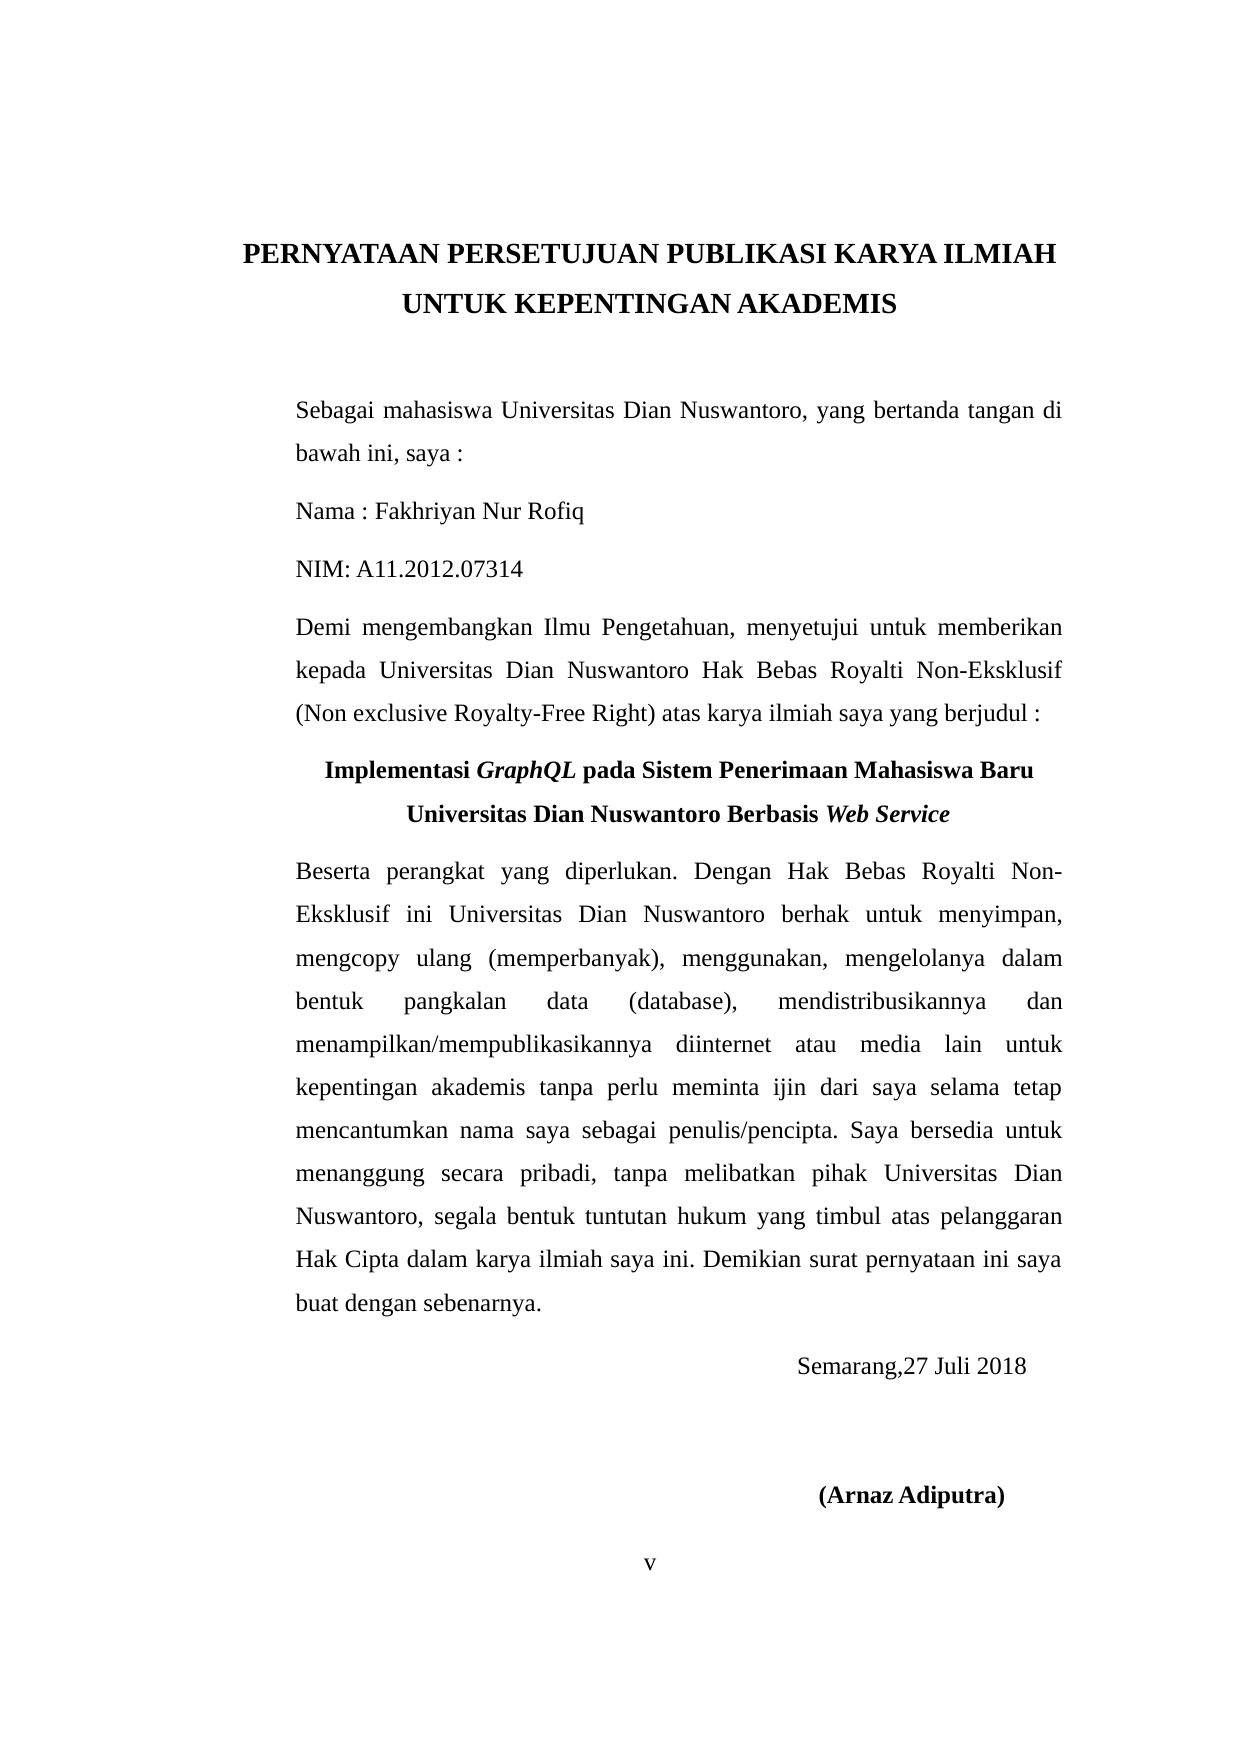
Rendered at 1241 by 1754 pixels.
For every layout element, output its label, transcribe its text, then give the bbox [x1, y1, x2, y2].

text Implementasi GraphQL pada Sistem Penerimaan Mahasiswa Baru Universitas Dian Nuswantoro Berbasis Web Service [295, 756, 1063, 827]
text Demi mengembangkan Ilmu Pengetahuan, menyetujui untuk memberikan kepada Universitas Dian Nuswantoro Hak Bebas Royalti Non-Eksklusif (Non exclusive Royalty-Free Right) atas karya ilmiah saya yang berjudul : [295, 612, 1063, 727]
text Beserta perangkat yang diperlukan. Dengan Hak Bebas Royalti Non-Eksklusif ini Universitas Dian Nuswantoro berhak untuk menyimpan, mengcopy ulang (memperbanyak), menggunakan, mengelolanya dalam bentuk pangkalan data (database), mendistribusikannya dan menampilkan/mempublikasikannya diinternet atau media lain untuk kepentingan akademis tanpa perlu meminta ijin dari saya selama tetap mencantumkan nama saya sebagai penulis/pencipta. Saya bersedia untuk menanggung secara pribadi, tanpa melibatkan pihak Universitas Dian Nuswantoro, segala bentuk tuntutan hukum yang timbul atas pelanggaran Hak Cipta dalam karya ilmiah saya ini. Demikian surat pernyataan ini saya buat dengan sebenarnya. [295, 856, 1063, 1316]
table_header Semarang,27 Juli 2018 (Arnaz Adiputra) [761, 1345, 1062, 1515]
text Nama : Fakhriyan Nur Rofiq [295, 496, 1063, 525]
text NIM: A11.2012.07314 [295, 554, 1063, 583]
text Sebagai mahasiswa Universitas Dian Nuswantoro, yang bertanda tangan di bawah ini, saya : [295, 395, 1063, 467]
subtitle PERNYATAAN PERSETUJUAN PUBLIKASI KARYA ILMIAH UNTUK KEPENTINGAN AKADEMIS [236, 236, 1063, 320]
